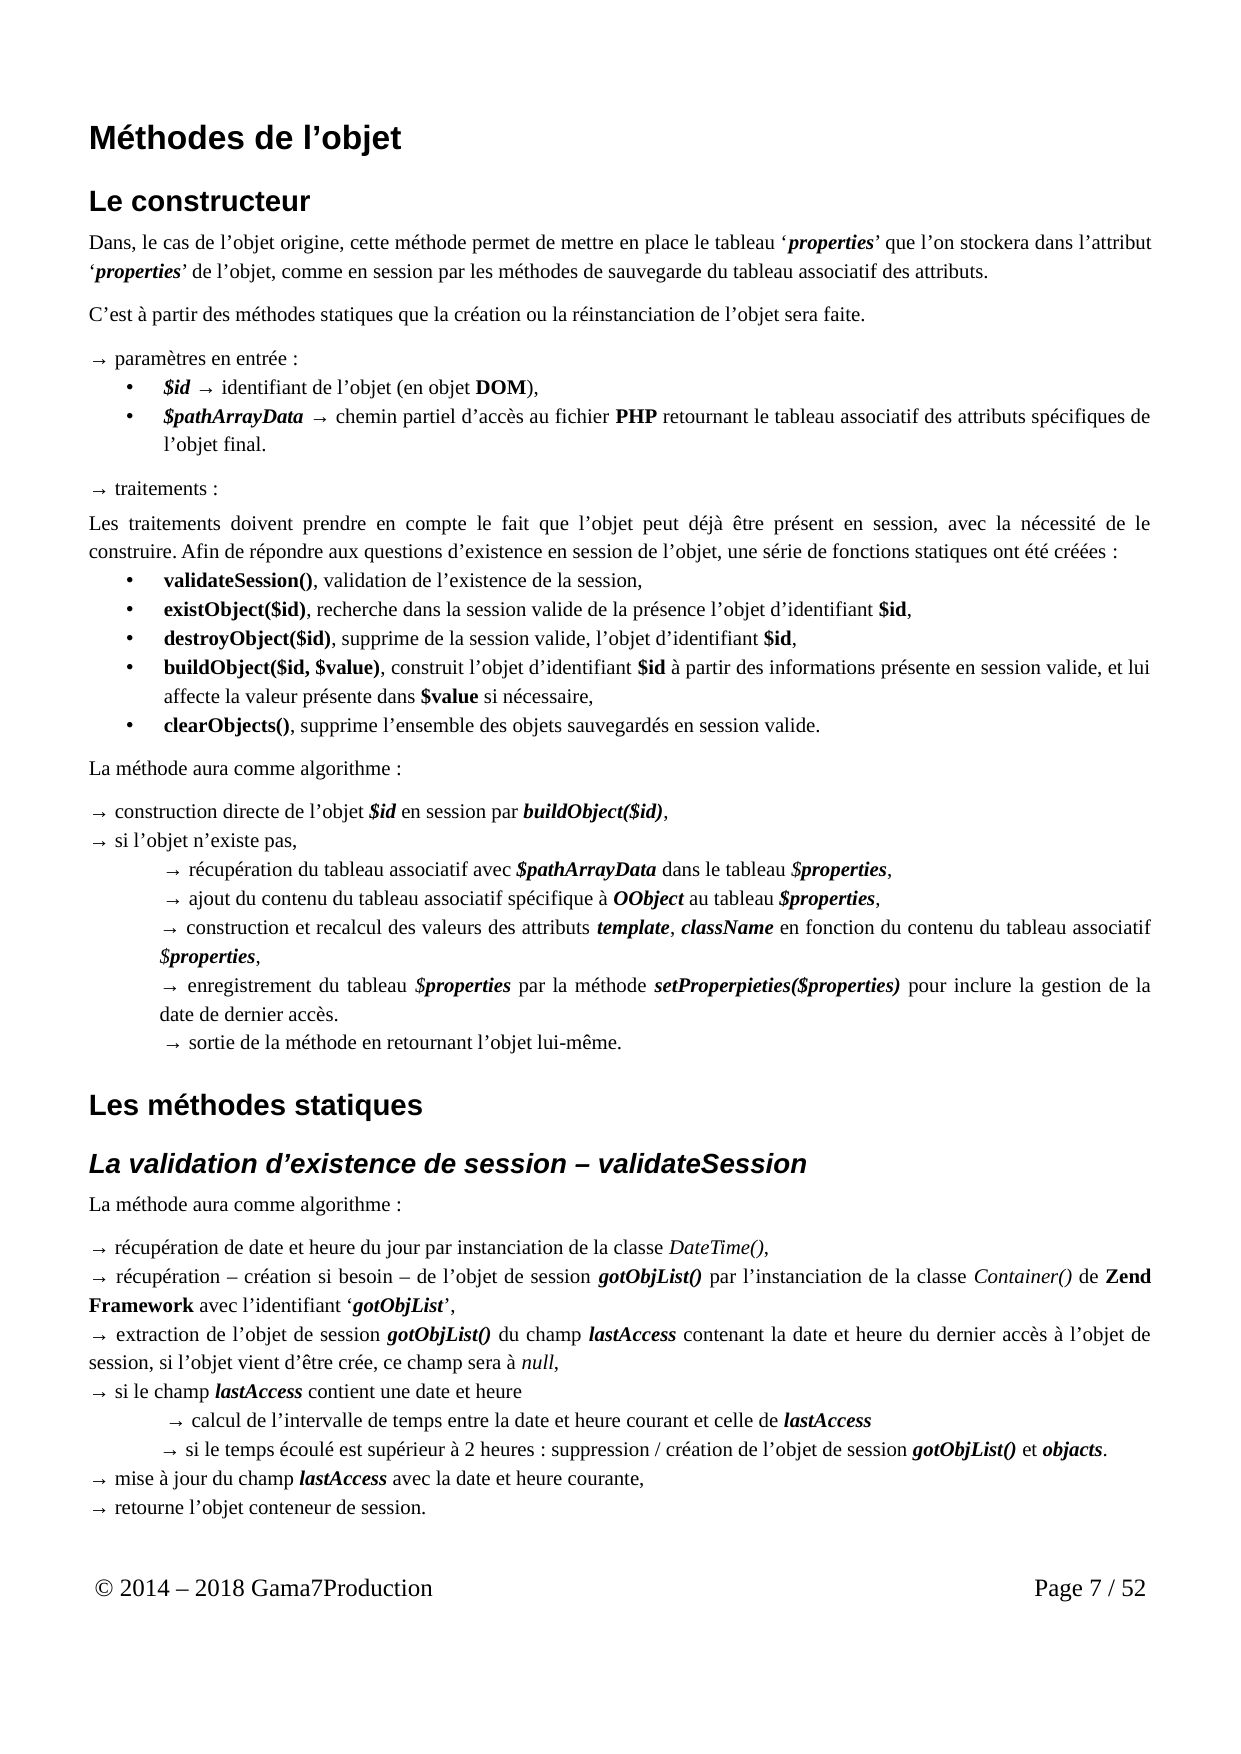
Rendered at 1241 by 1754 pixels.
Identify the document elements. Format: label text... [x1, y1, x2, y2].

text → récupération – création si besoin – de l’objet de session gotObjList() par l’instanciation de la classe Container() de Zend Framework avec l’identifiant ‘gotObjList’, [88, 1264, 1152, 1317]
subtitle Les méthodes statiques [88, 1088, 1152, 1122]
text → paramètres en entrée : [88, 346, 1152, 370]
list buildObject($id, $value), construit l’objet d’identifiant $id à partir des informations présente en session valide, et lui affecte la valeur présente dans $value si nécessaire, [126, 655, 1152, 708]
text → récupération du tableau associatif avec $pathArrayData dans le tableau $properties, [88, 857, 1152, 881]
subtitle Le constructeur [88, 184, 1152, 218]
text → construction et recalcul des valeurs des attributs template, className en fonction du contenu du tableau associatif $properties, [159, 915, 1152, 968]
list clearObjects(), supprime l’ensemble des objets sauvegardés en session valide. [126, 713, 1152, 737]
text → si le champ lastAccess contient une date et heure [88, 1379, 1152, 1403]
list $pathArrayData → chemin partiel d’accès au fichier PHP retournant le tableau associatif des attributs spécifiques de l’objet final. [126, 403, 1152, 456]
text → calcul de l’intervalle de temps entre la date et heure courant et celle de lastAccess [88, 1408, 1152, 1432]
text → récupération de date et heure du jour par instanciation de la classe DateTime(), [88, 1235, 1152, 1259]
text Dans, le cas de l’objet origine, cette méthode permet de mettre en place le tableau ‘properties’ que l’on stockera dans l’attribut ‘properties’ de l’objet, comme en session par les méthodes de sauvegarde du tableau associatif des attributs. [88, 230, 1152, 283]
text → construction directe de l’objet $id en session par buildObject($id), [88, 799, 1152, 823]
text → mise à jour du champ lastAccess avec la date et heure courante, [88, 1466, 1152, 1490]
text → ajout du contenu du tableau associatif spécifique à OObject au tableau $properties, [88, 886, 1152, 910]
text → extraction de l’objet de session gotObjList() du champ lastAccess contenant la date et heure du dernier accès à l’objet de session, si l’objet vient d’être crée, ce champ sera à null, [88, 1321, 1152, 1374]
subtitle Méthodes de l’objet [88, 118, 1152, 157]
list $id → identifiant de l’objet (en objet DOM), [126, 375, 1152, 399]
text La méthode aura comme algorithme : [88, 1191, 1152, 1216]
text La méthode aura comme algorithme : [88, 756, 1152, 780]
list destroyObject($id), supprime de la session valide, l’objet d’identifiant $id, [126, 626, 1152, 650]
text → retourne l’objet conteneur de session. [88, 1494, 1152, 1519]
list existObject($id), recherche dans la session valide de la présence l’objet d’identifiant $id, [126, 597, 1152, 621]
text → si l’objet n’existe pas, [88, 828, 1152, 852]
text C’est à partir des méthodes statiques que la création ou la réinstanciation de l’objet sera faite. [88, 302, 1152, 326]
text → sortie de la méthode en retournant l’objet lui-même. [88, 1030, 1152, 1054]
list validateSession(), validation de l’existence de la session, [126, 568, 1152, 592]
text Les traitements doivent prendre en compte le fait que l’objet peut déjà être présent en session, avec la nécessité de le construire. Afin de répondre aux questions d’existence en session de l’objet, une série de fonctions statiques ont été créées : [88, 511, 1152, 563]
text → traitements : [88, 476, 1152, 500]
subtitle La validation d’existence de session – validateSession [88, 1147, 1152, 1179]
text → enregistrement du tableau $properties par la méthode setProperpieties($properties) pour inclure la gestion de la date de dernier accès. [159, 973, 1152, 1026]
text → si le temps écoulé est supérieur à 2 heures : suppression / création de l’objet de session gotObjList() et objacts. [159, 1437, 1152, 1461]
